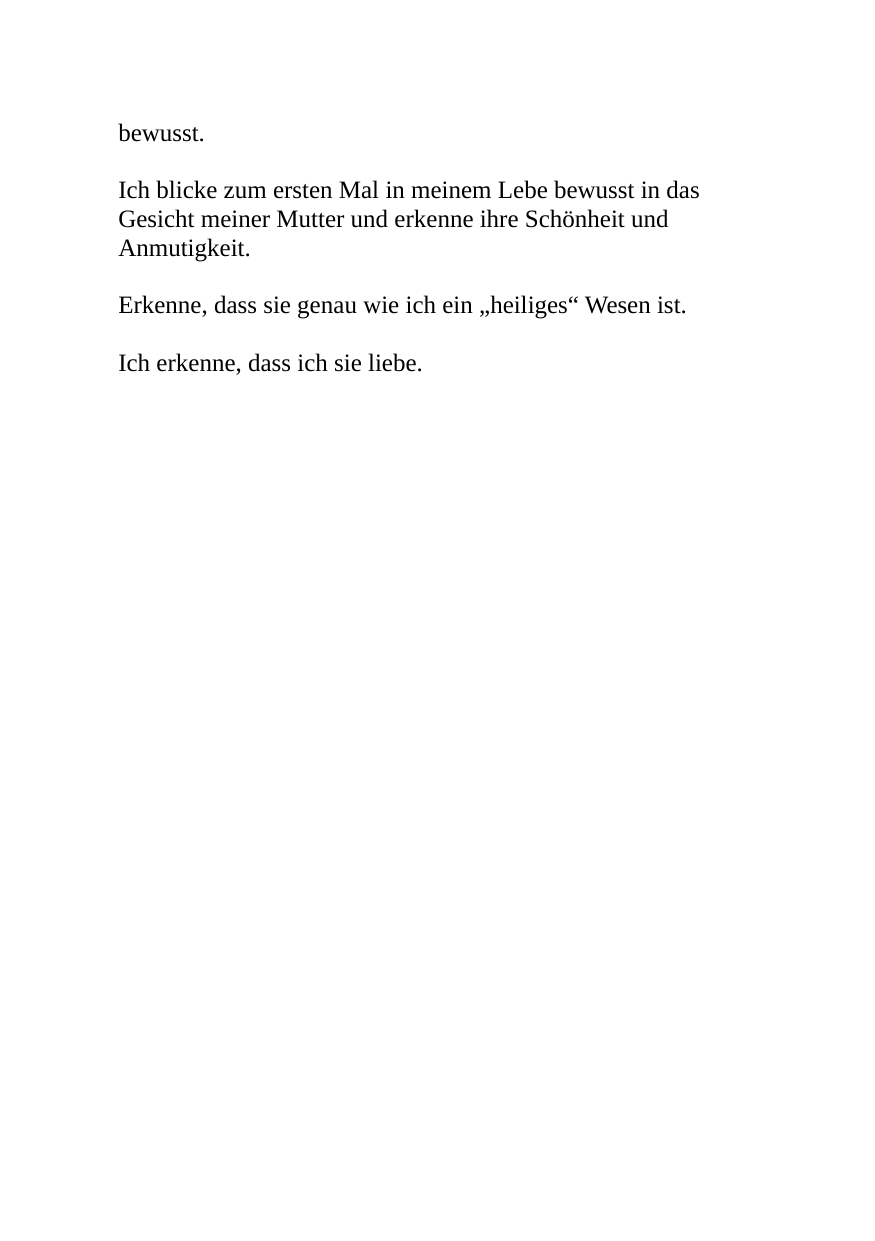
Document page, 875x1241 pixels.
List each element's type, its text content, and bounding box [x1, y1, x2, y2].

text Ich blicke zum ersten Mal in meinem Lebe bewusst in das Gesicht meiner Mutter und erkenne ihre Schönheit und Anmutigkeit. [118, 176, 756, 262]
text Ich erkenne, dass ich sie liebe. [118, 348, 756, 377]
text Erkenne, dass sie genau wie ich ein „heiliges“ Wesen ist. [118, 291, 756, 319]
text bewusst. [118, 118, 756, 147]
